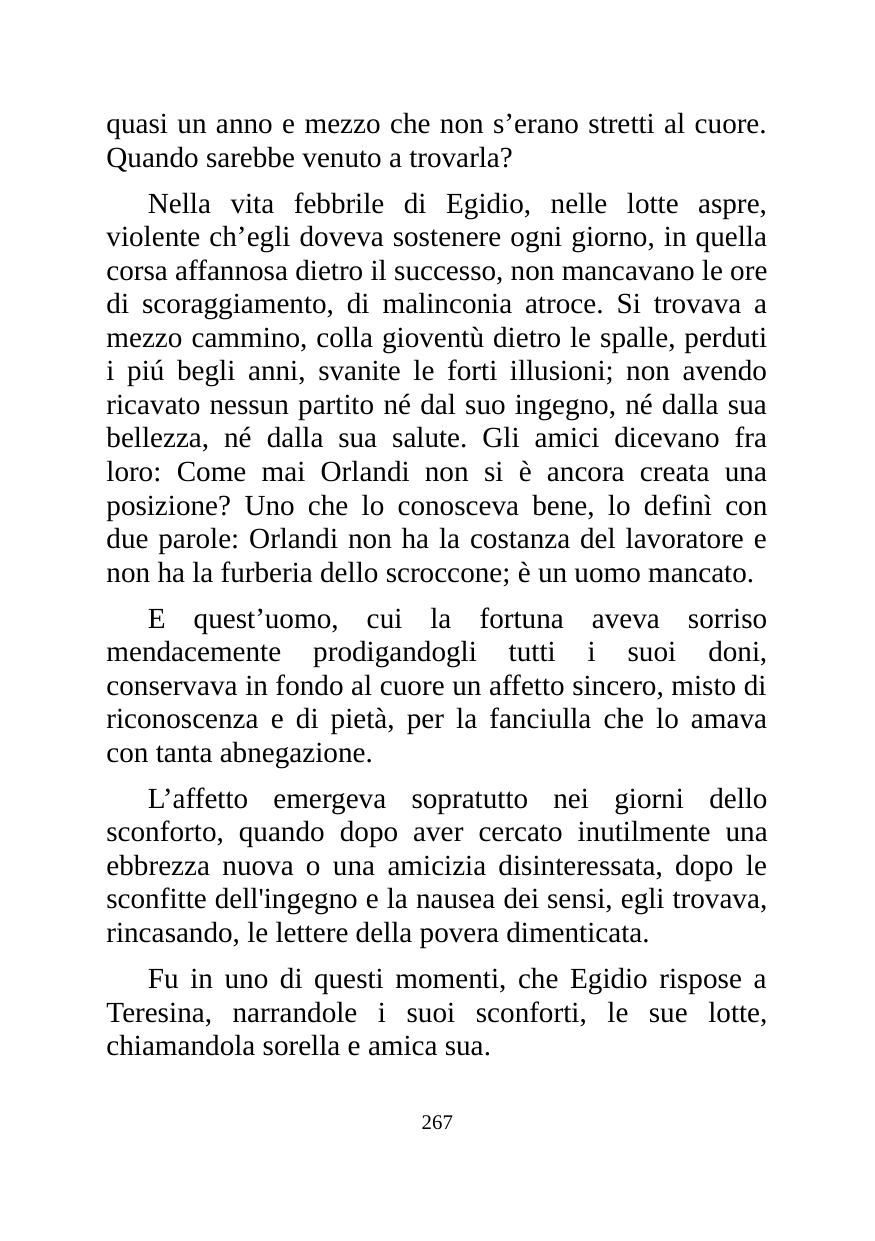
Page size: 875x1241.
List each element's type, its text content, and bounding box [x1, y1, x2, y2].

text L’affetto emergeva sopratutto nei giorni dello sconforto, quando dopo aver cercato inutilmente una ebbrezza nuova o una amicizia disinteressata, dopo le sconfitte dell'ingegno e la nausea dei sensi, egli trovava, rincasando, le lettere della povera dimenticata. [106, 781, 768, 949]
text Fu in uno di questi momenti, che Egidio rispose a Teresina, narrandole i suoi sconforti, le sue lotte, chiamandola sorella e amica sua. [106, 961, 768, 1062]
text E quest’uomo, cui la fortuna aveva sorriso mendacemente prodigandogli tutti i suoi doni, conservava in fondo al cuore un affetto sincero, misto di riconoscenza e di pietà, per la fanciulla che lo amava con tanta abnegazione. [106, 601, 768, 768]
text Nella vita febbrile di Egidio, nelle lotte aspre, violente ch’egli doveva sostenere ogni giorno, in quella corsa affannosa dietro il successo, non mancavano le ore di scoraggiamento, di malinconia atroce. Si trovava a mezzo cammino, colla gioventù dietro le spalle, perduti i piú begli anni, svanite le forti illusioni; non avendo ricavato nessun partito né dal suo ingegno, né dalla sua bellezza, né dalla sua salute. Gli amici dicevano fra loro: Come mai Orlandi non si è ancora creata una posizione? Uno che lo conosceva bene, lo definì con due parole: Orlandi non ha la costanza del lavoratore e non ha la furberia dello scroccone; è un uomo mancato. [106, 186, 768, 588]
text quasi un anno e mezzo che non s’erano stretti al cuore. Quando sarebbe venuto a trovarla? [106, 106, 768, 173]
